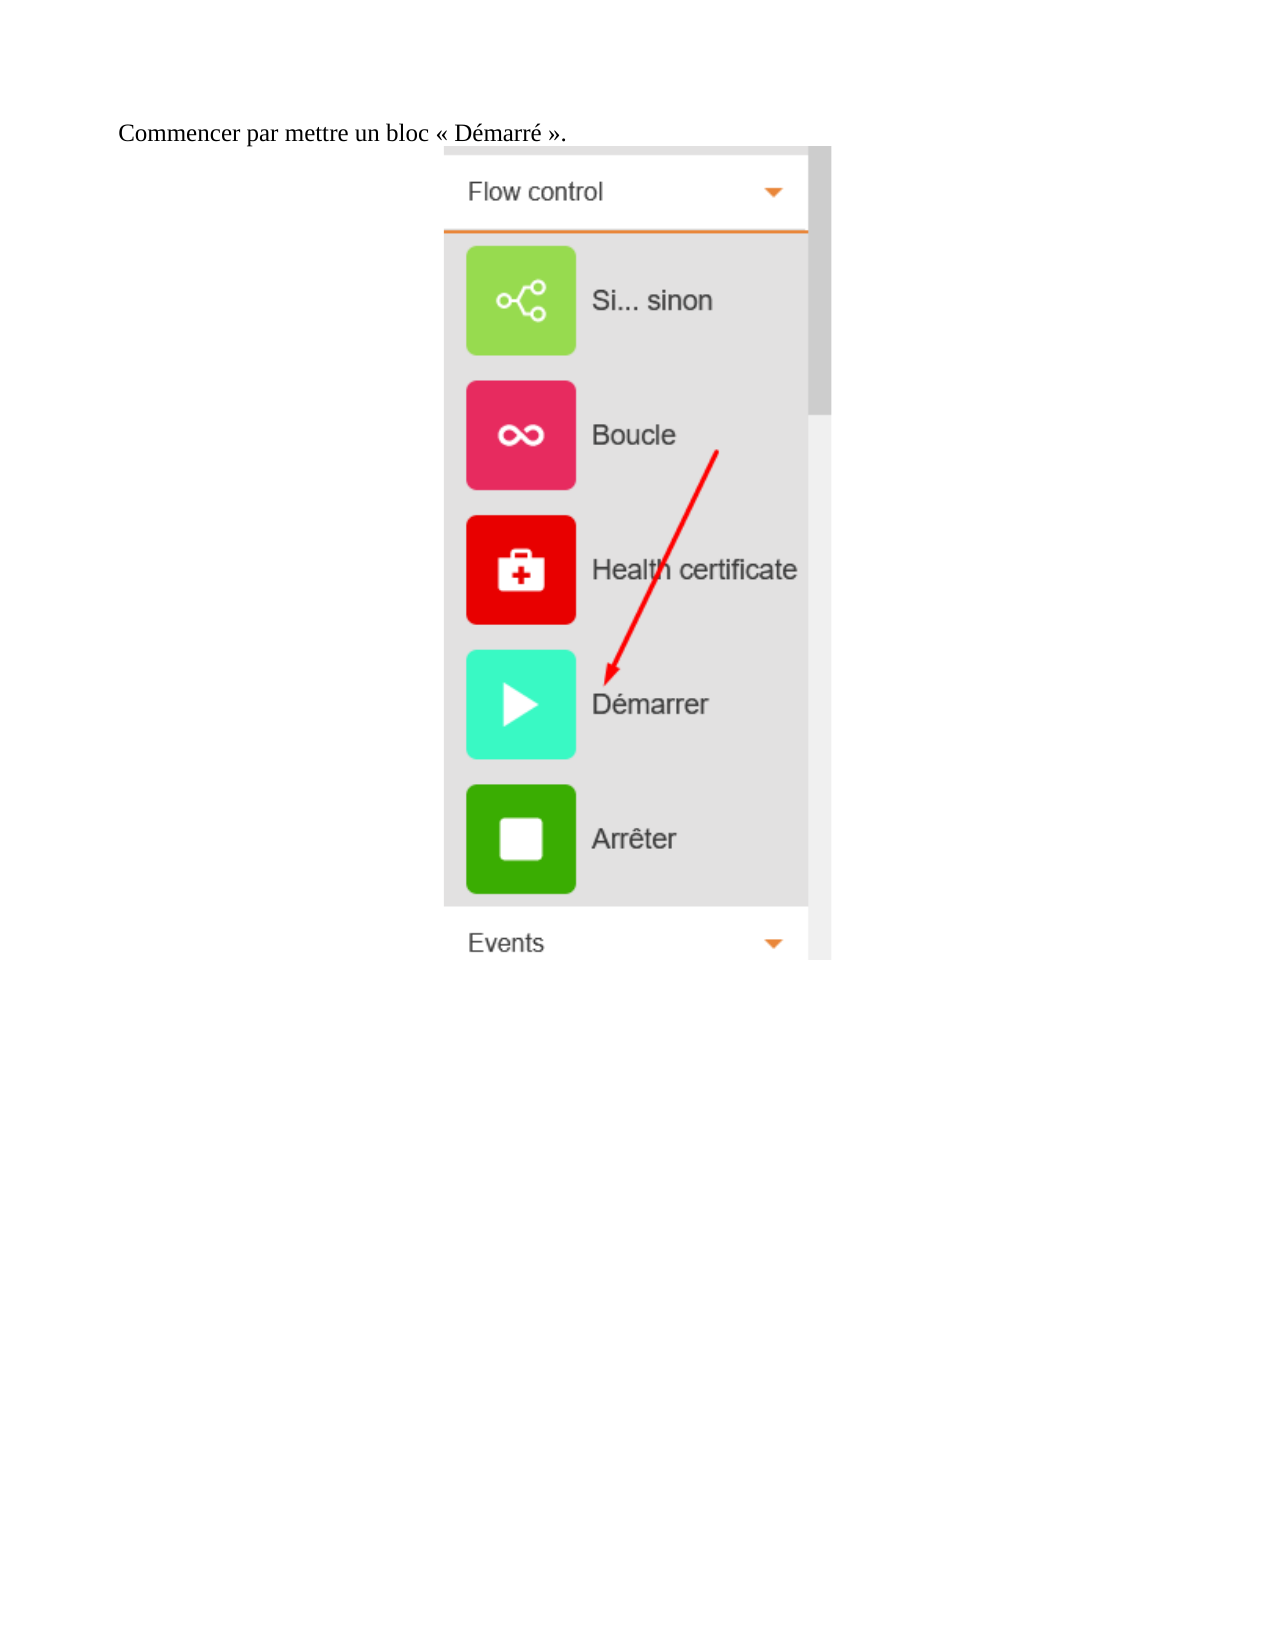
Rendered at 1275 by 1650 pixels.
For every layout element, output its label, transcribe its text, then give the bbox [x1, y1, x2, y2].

text Commencer par mettre un bloc « Démarré ». [118, 118, 1157, 147]
picture [443, 146, 832, 960]
